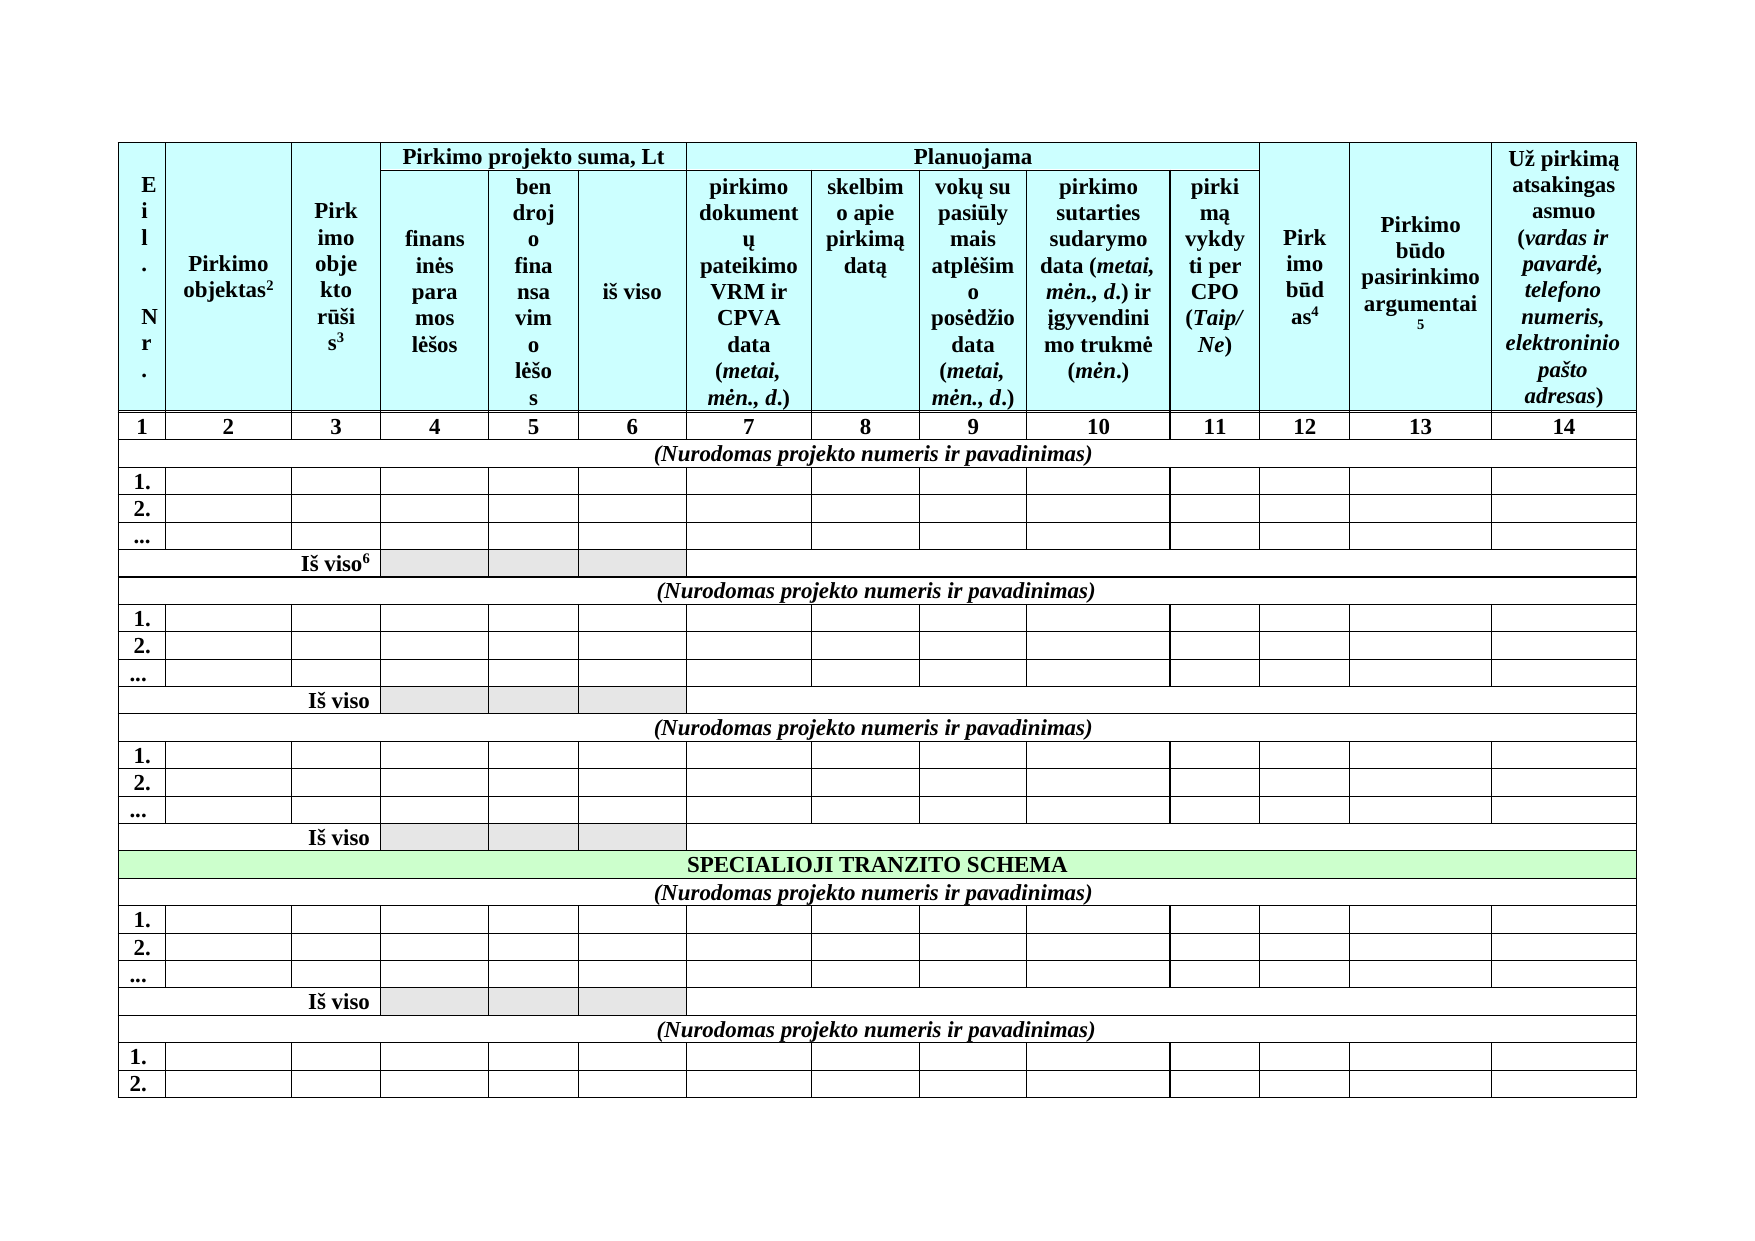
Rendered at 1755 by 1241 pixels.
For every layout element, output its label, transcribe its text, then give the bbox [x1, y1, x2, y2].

table_cell [489, 687, 578, 713]
table_cell [1027, 605, 1169, 631]
table_cell [292, 797, 380, 823]
table_cell [920, 961, 1026, 987]
table_cell 9 [920, 413, 1026, 439]
table_cell [812, 742, 919, 768]
table_cell [381, 550, 488, 576]
table_cell [1350, 1071, 1491, 1097]
table_cell [1027, 523, 1169, 549]
table_header Pirkimo objektas2 [166, 143, 291, 410]
table_cell pirkimo dokumentų pateikimo VRM ir CPVA data (metai, mėn., d.) [687, 171, 811, 410]
table_cell [292, 906, 380, 932]
table_cell [1260, 632, 1349, 658]
table_header Planuojama [687, 143, 1259, 169]
table_cell [489, 934, 578, 960]
table_cell [381, 660, 488, 686]
table_cell [579, 632, 686, 658]
table_cell 13 [1350, 413, 1491, 439]
table_header Eil. Nr. [119, 143, 165, 410]
table_cell [687, 742, 811, 768]
table_cell [1027, 1043, 1169, 1069]
table_cell [920, 1043, 1026, 1069]
table_cell 2. [119, 934, 165, 960]
table_cell 2. [119, 769, 165, 796]
table_cell [920, 742, 1026, 768]
table_cell [1492, 1043, 1636, 1069]
table_cell [1027, 906, 1169, 932]
table_cell [166, 1043, 291, 1069]
table_cell [1492, 632, 1636, 658]
table_cell [812, 632, 919, 658]
table_cell vokų su pasiūlymais atplėšimo posėdžio data (metai, mėn., d.) [920, 171, 1026, 410]
table_cell [812, 1071, 919, 1097]
table_cell [687, 769, 811, 796]
table_cell [489, 742, 578, 768]
table_cell Iš viso [119, 988, 380, 1015]
table_cell [1350, 523, 1491, 549]
table_cell [1350, 961, 1491, 987]
table_cell [1492, 934, 1636, 960]
table_cell [489, 550, 578, 576]
table_cell 4 [381, 413, 488, 439]
table_cell [292, 605, 380, 631]
table_cell 2. [119, 632, 165, 658]
table_cell [1492, 468, 1636, 494]
table_cell ... [119, 961, 165, 987]
table_cell (Nurodomas projekto numeris ir pavadinimas) [119, 578, 1636, 604]
table_cell [381, 824, 488, 850]
table_cell [812, 934, 919, 960]
table_cell [1350, 632, 1491, 658]
table_cell pirkimą vykdyti per CPO (Taip/ Ne) [1171, 171, 1259, 410]
table_cell [381, 797, 488, 823]
table_cell [292, 1043, 380, 1069]
table_cell [489, 769, 578, 796]
table_cell [166, 632, 291, 658]
table_cell [489, 605, 578, 631]
table_cell [489, 660, 578, 686]
table_cell [687, 523, 811, 549]
table_cell SPECIALIOJI TRANZITO SCHEMA [119, 851, 1636, 878]
table_cell [292, 523, 380, 549]
table_cell [1350, 769, 1491, 796]
table_cell [1171, 660, 1259, 686]
table_cell 12 [1260, 413, 1349, 439]
table_cell [1492, 495, 1636, 522]
table_cell [1492, 769, 1636, 796]
table_cell pirkimo sutarties sudarymo data (metai, mėn., d.) ir įgyvendinimo trukmė (mėn.) [1027, 171, 1169, 410]
table_cell 1 [119, 413, 165, 439]
table_cell [687, 934, 811, 960]
table_cell [1492, 906, 1636, 932]
table_cell [579, 742, 686, 768]
table_cell [687, 495, 811, 522]
table_cell [489, 797, 578, 823]
table_cell (Nurodomas projekto numeris ir pavadinimas) [119, 1016, 1636, 1042]
table_cell [489, 988, 578, 1015]
table_cell [687, 824, 1636, 850]
table_cell [920, 605, 1026, 631]
table_cell [920, 769, 1026, 796]
table_cell [1171, 1043, 1259, 1069]
table_cell [579, 495, 686, 522]
table_cell [687, 468, 811, 494]
table_cell [1260, 605, 1349, 631]
table_cell [489, 906, 578, 932]
table_cell [1171, 742, 1259, 768]
table_cell 2. [119, 1071, 165, 1097]
table_cell [1260, 961, 1349, 987]
table_cell [292, 934, 380, 960]
table_cell [579, 1071, 686, 1097]
table_cell [1260, 660, 1349, 686]
table_cell [1492, 797, 1636, 823]
table_cell [1171, 769, 1259, 796]
table_cell [812, 1043, 919, 1069]
table_header Už pirkimą atsakingas asmuo (vardas ir pavardė, telefono numeris, elektroninio pašto adresas) [1492, 143, 1636, 410]
table_cell [1171, 961, 1259, 987]
table_cell [1171, 495, 1259, 522]
table_cell [579, 1043, 686, 1069]
table_cell [687, 660, 811, 686]
table_cell ... [119, 660, 165, 686]
table_cell [1027, 769, 1169, 796]
table_cell [489, 961, 578, 987]
table_cell [687, 961, 811, 987]
table_cell [1350, 742, 1491, 768]
table_cell [1027, 742, 1169, 768]
table_cell [489, 1043, 578, 1069]
table_cell [1027, 660, 1169, 686]
table_cell [166, 660, 291, 686]
table_cell [1027, 1071, 1169, 1097]
table_cell [1260, 906, 1349, 932]
table_cell [1260, 1043, 1349, 1069]
table_cell (Nurodomas projekto numeris ir pavadinimas) [119, 714, 1636, 741]
table_cell [1171, 605, 1259, 631]
table_cell [292, 660, 380, 686]
table_cell [381, 961, 488, 987]
table_cell [579, 824, 686, 850]
table_cell [292, 742, 380, 768]
table_cell [1350, 660, 1491, 686]
table_cell [1492, 660, 1636, 686]
table_cell [579, 797, 686, 823]
table_cell 5 [489, 413, 578, 439]
table_cell [292, 1071, 380, 1097]
table_cell [166, 742, 291, 768]
table_cell [1027, 934, 1169, 960]
table_cell [166, 797, 291, 823]
table_cell [1171, 468, 1259, 494]
table_cell [812, 605, 919, 631]
table_cell 1. [119, 1043, 165, 1069]
table_cell [1260, 934, 1349, 960]
table_header Pirkimo objekto rūšis3 [292, 143, 380, 410]
table_cell [381, 523, 488, 549]
table_cell [812, 797, 919, 823]
table_cell [920, 495, 1026, 522]
table_cell [1171, 906, 1259, 932]
table_cell bendrojo finansavimo lėšos [489, 171, 578, 410]
table_cell [579, 988, 686, 1015]
table_cell [1027, 468, 1169, 494]
table_cell ... [119, 797, 165, 823]
table_header Pirkimo būdo pasirinkimo argumentai5 [1350, 143, 1491, 410]
table_cell [292, 632, 380, 658]
table_cell [1260, 495, 1349, 522]
table_cell [381, 906, 488, 932]
table_cell [166, 468, 291, 494]
table_cell [1027, 495, 1169, 522]
table_cell [920, 523, 1026, 549]
table_cell [812, 961, 919, 987]
table_cell [1171, 934, 1259, 960]
table_cell [1350, 906, 1491, 932]
table_cell [1492, 605, 1636, 631]
table_cell [920, 632, 1026, 658]
table_cell [381, 769, 488, 796]
table_cell [381, 934, 488, 960]
table_cell [920, 797, 1026, 823]
table_cell [1027, 961, 1169, 987]
table_cell [812, 906, 919, 932]
table_cell [1260, 523, 1349, 549]
table_cell 10 [1027, 413, 1169, 439]
table_cell [381, 1071, 488, 1097]
table_cell [1350, 468, 1491, 494]
table_header Pirkimo projekto suma, Lt [381, 143, 686, 169]
table_cell [489, 495, 578, 522]
table_cell [1492, 1071, 1636, 1097]
table_cell [381, 742, 488, 768]
table_cell [1350, 495, 1491, 522]
table_cell [381, 687, 488, 713]
table_cell [166, 906, 291, 932]
table_cell [292, 769, 380, 796]
table_cell [1350, 605, 1491, 631]
table_cell [489, 523, 578, 549]
table_cell [812, 523, 919, 549]
table_cell [920, 906, 1026, 932]
table_cell [292, 468, 380, 494]
table_cell [579, 906, 686, 932]
table_cell [812, 660, 919, 686]
table_cell [166, 523, 291, 549]
table_cell Iš viso [119, 824, 380, 850]
table_cell [687, 797, 811, 823]
table_cell [812, 769, 919, 796]
table_cell [687, 988, 1636, 1015]
table_cell [1492, 523, 1636, 549]
table_cell [166, 1071, 291, 1097]
table_cell 11 [1171, 413, 1259, 439]
table_cell 3 [292, 413, 380, 439]
table_cell [812, 468, 919, 494]
table_cell [166, 934, 291, 960]
table_cell [687, 605, 811, 631]
table_cell [1492, 742, 1636, 768]
table_cell [166, 961, 291, 987]
table_cell Iš viso [119, 687, 380, 713]
table_cell 2. [119, 495, 165, 522]
table_cell [812, 495, 919, 522]
table_cell iš viso [579, 171, 686, 410]
table_cell [579, 687, 686, 713]
table_cell [381, 632, 488, 658]
table_header Pirkimo būdas4 [1260, 143, 1349, 410]
table_cell Iš viso6 [119, 550, 380, 576]
table_cell [292, 961, 380, 987]
table_cell [381, 605, 488, 631]
table_cell [1260, 797, 1349, 823]
table_cell [920, 1071, 1026, 1097]
table_cell [579, 934, 686, 960]
table_cell [1027, 797, 1169, 823]
table_cell [920, 468, 1026, 494]
table_cell [920, 660, 1026, 686]
table_cell [166, 495, 291, 522]
table_cell [1350, 1043, 1491, 1069]
table_cell [1027, 632, 1169, 658]
table_cell 1. [119, 742, 165, 768]
table_cell [489, 632, 578, 658]
table_cell ... [119, 523, 165, 549]
table_cell [1492, 961, 1636, 987]
table_cell [1260, 769, 1349, 796]
table_cell [687, 906, 811, 932]
table_cell [1350, 797, 1491, 823]
table_cell (Nurodomas projekto numeris ir pavadinimas) [119, 440, 1636, 467]
table_cell [579, 468, 686, 494]
table_cell 1. [119, 468, 165, 494]
table_cell [381, 468, 488, 494]
table_cell [920, 934, 1026, 960]
table_cell [1260, 1071, 1349, 1097]
table_cell [1171, 1071, 1259, 1097]
table_cell [579, 961, 686, 987]
table_cell 2 [166, 413, 291, 439]
table_cell finansinės paramos lėšos [381, 171, 488, 410]
table_cell [489, 824, 578, 850]
table_cell [489, 1071, 578, 1097]
table_cell skelbimo apie pirkimą datą [812, 171, 919, 410]
table_cell [166, 605, 291, 631]
table_cell 6 [579, 413, 686, 439]
table_cell [687, 550, 1636, 576]
table_cell [166, 769, 291, 796]
table_cell [579, 523, 686, 549]
table_cell [1171, 632, 1259, 658]
table_cell [579, 660, 686, 686]
table_cell 1. [119, 605, 165, 631]
table_cell [381, 495, 488, 522]
table_cell [687, 1043, 811, 1069]
table_cell [579, 769, 686, 796]
table_cell 7 [687, 413, 811, 439]
table_cell [1260, 742, 1349, 768]
table_cell 8 [812, 413, 919, 439]
table_cell [687, 1071, 811, 1097]
table_cell [381, 988, 488, 1015]
table_cell (Nurodomas projekto numeris ir pavadinimas) [119, 879, 1636, 905]
table_cell [292, 495, 380, 522]
table_cell [1260, 468, 1349, 494]
table_cell [687, 632, 811, 658]
table_cell [579, 550, 686, 576]
table_cell [1171, 523, 1259, 549]
table_cell [381, 1043, 488, 1069]
table_cell [579, 605, 686, 631]
table_cell [1171, 797, 1259, 823]
table_cell 1. [119, 906, 165, 932]
table_cell [687, 687, 1636, 713]
table_cell [1350, 934, 1491, 960]
table_cell 14 [1492, 413, 1636, 439]
table_cell [489, 468, 578, 494]
